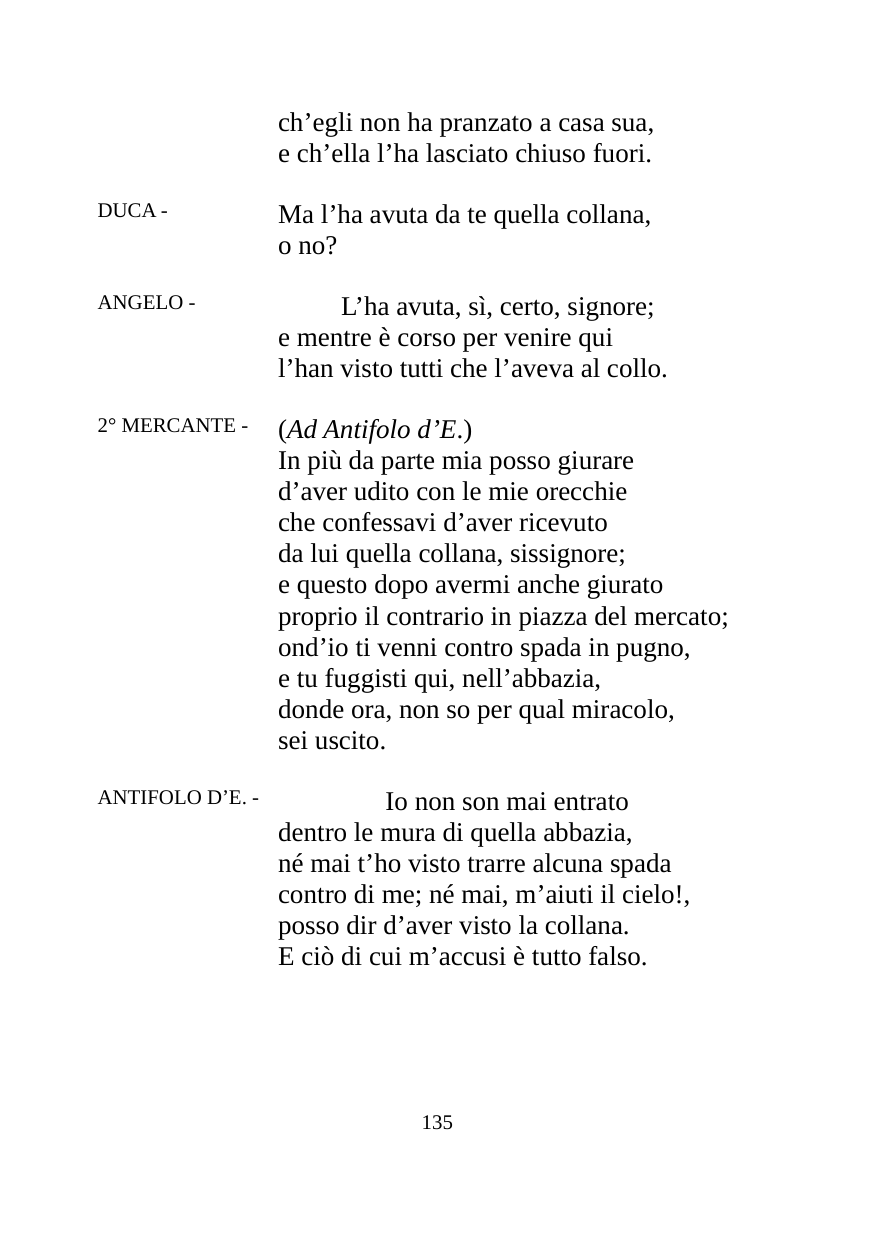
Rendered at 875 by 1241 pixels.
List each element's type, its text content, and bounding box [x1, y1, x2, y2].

table_cell ANGELO - [90, 290, 271, 413]
table_cell Ma l’ha avuta da te quella collana, o no? [271, 198, 781, 290]
table_cell L’ha avuta, sì, certo, signore; e mentre è corso per venire qui l’han visto tutti che l’aveva al collo. [271, 290, 781, 413]
table_cell ch’egli non ha pranzato a casa sua, e ch’ella l’ha lasciato chiuso fuori. [271, 106, 781, 198]
table_cell ANTIFOLO D’E. - [90, 785, 271, 1001]
table_cell 2° MERCANTE - [90, 413, 271, 785]
table_cell Io non son mai entrato dentro le mura di quella abbazia, né mai t’ho visto trarre alcuna spada contro di me; né mai, m’aiuti il cielo!, posso dir d’aver visto la collana. E ciò di cui m’accusi è tutto falso. [271, 785, 781, 1001]
table_cell [90, 106, 271, 198]
table_cell DUCA - [90, 198, 271, 290]
table_cell (Ad Antifolo d’E.) In più da parte mia posso giurare d’aver udito con le mie orecchie che confessavi d’aver ricevuto da lui quella collana, sissignore; e questo dopo avermi anche giurato proprio il contrario in piazza del mercato; ond’io ti venni contro spada in pugno, e tu fuggisti qui, nell’abbazia, donde ora, non so per qual miracolo, sei uscito. [271, 413, 781, 785]
